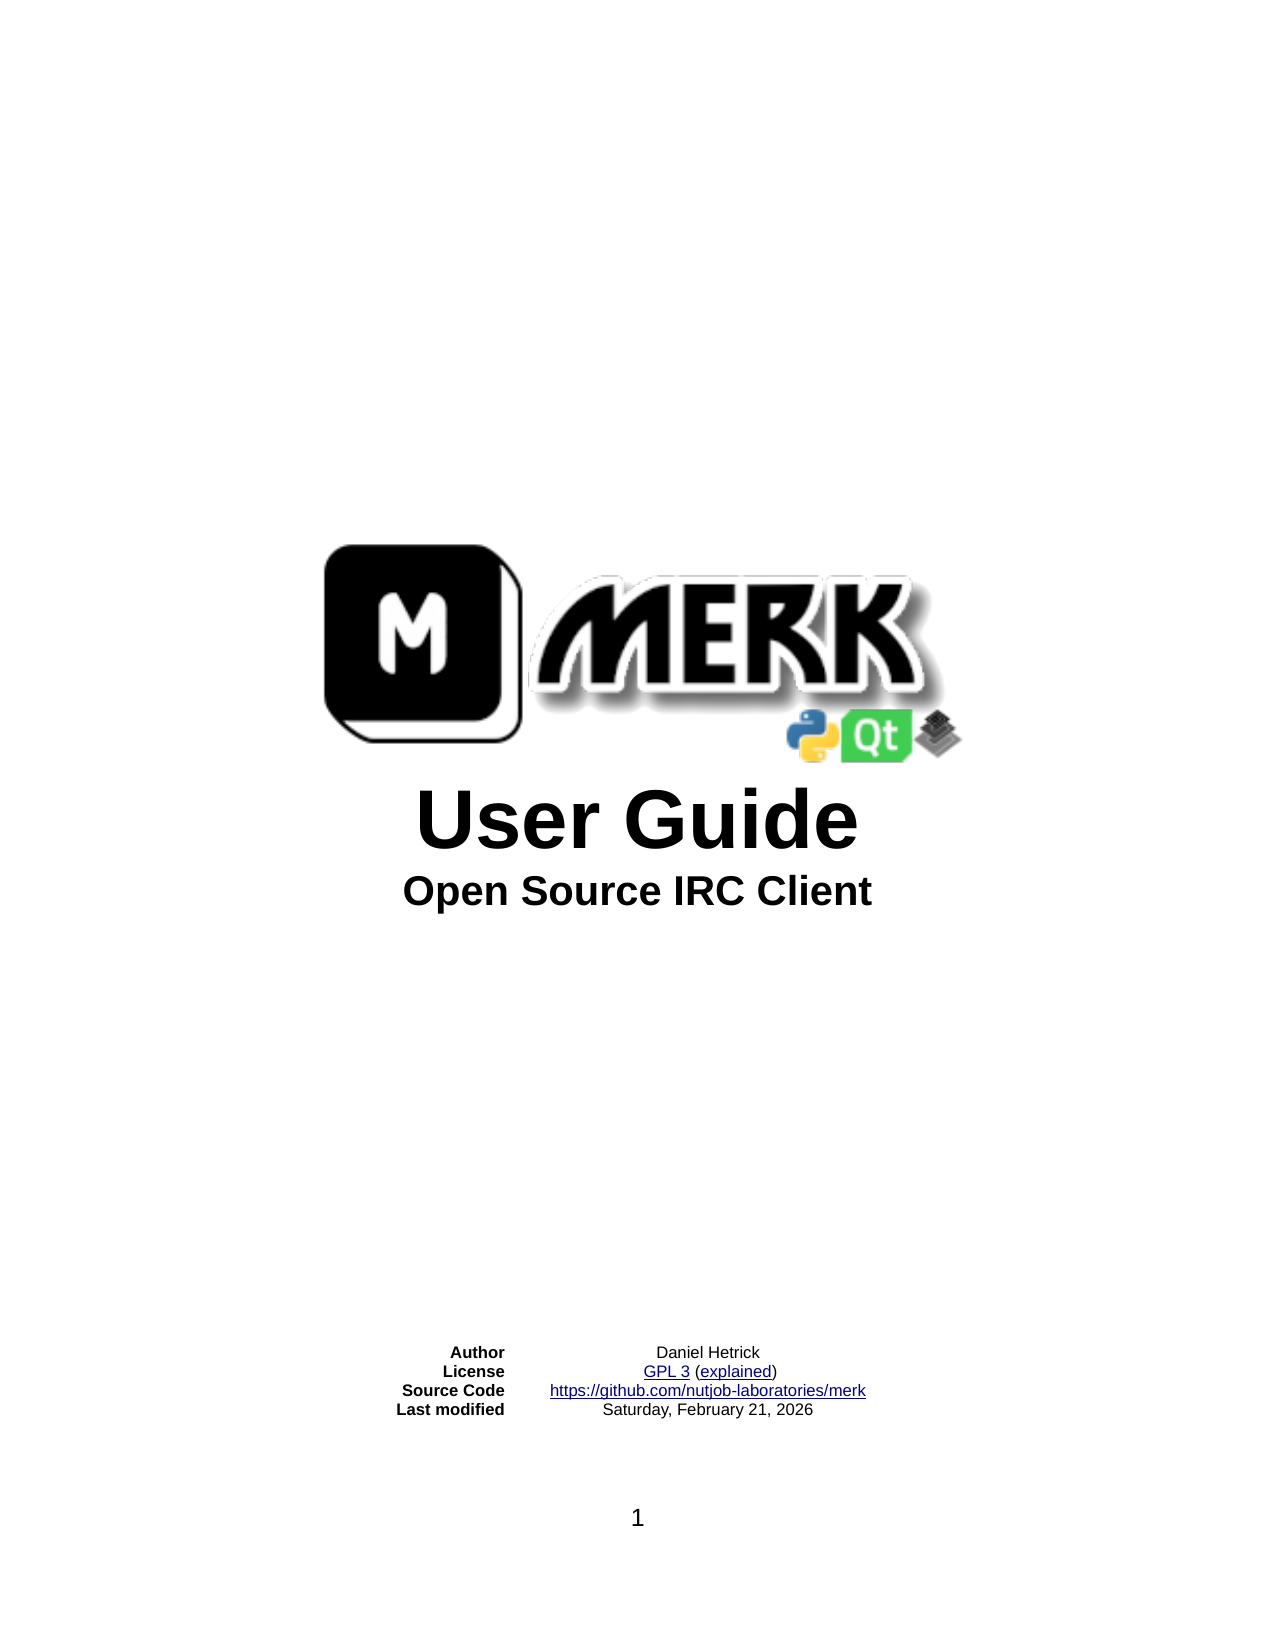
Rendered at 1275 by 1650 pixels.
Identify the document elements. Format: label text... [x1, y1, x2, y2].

text User Guide [118, 771, 1157, 866]
table_cell Last modified [378, 1400, 518, 1419]
table_cell Source Code [378, 1381, 518, 1400]
table_cell License [378, 1362, 518, 1381]
table_cell GPL 3 (explained) [519, 1362, 897, 1381]
table_cell Saturday, February 21, 2026 [519, 1400, 897, 1419]
table_header Daniel Hetrick [519, 1343, 897, 1362]
text Open Source IRC Client [118, 866, 1157, 914]
table_header Author [378, 1343, 518, 1362]
picture [304, 520, 971, 771]
table_cell https://github.com/nutjob-laboratories/merk [519, 1381, 897, 1400]
